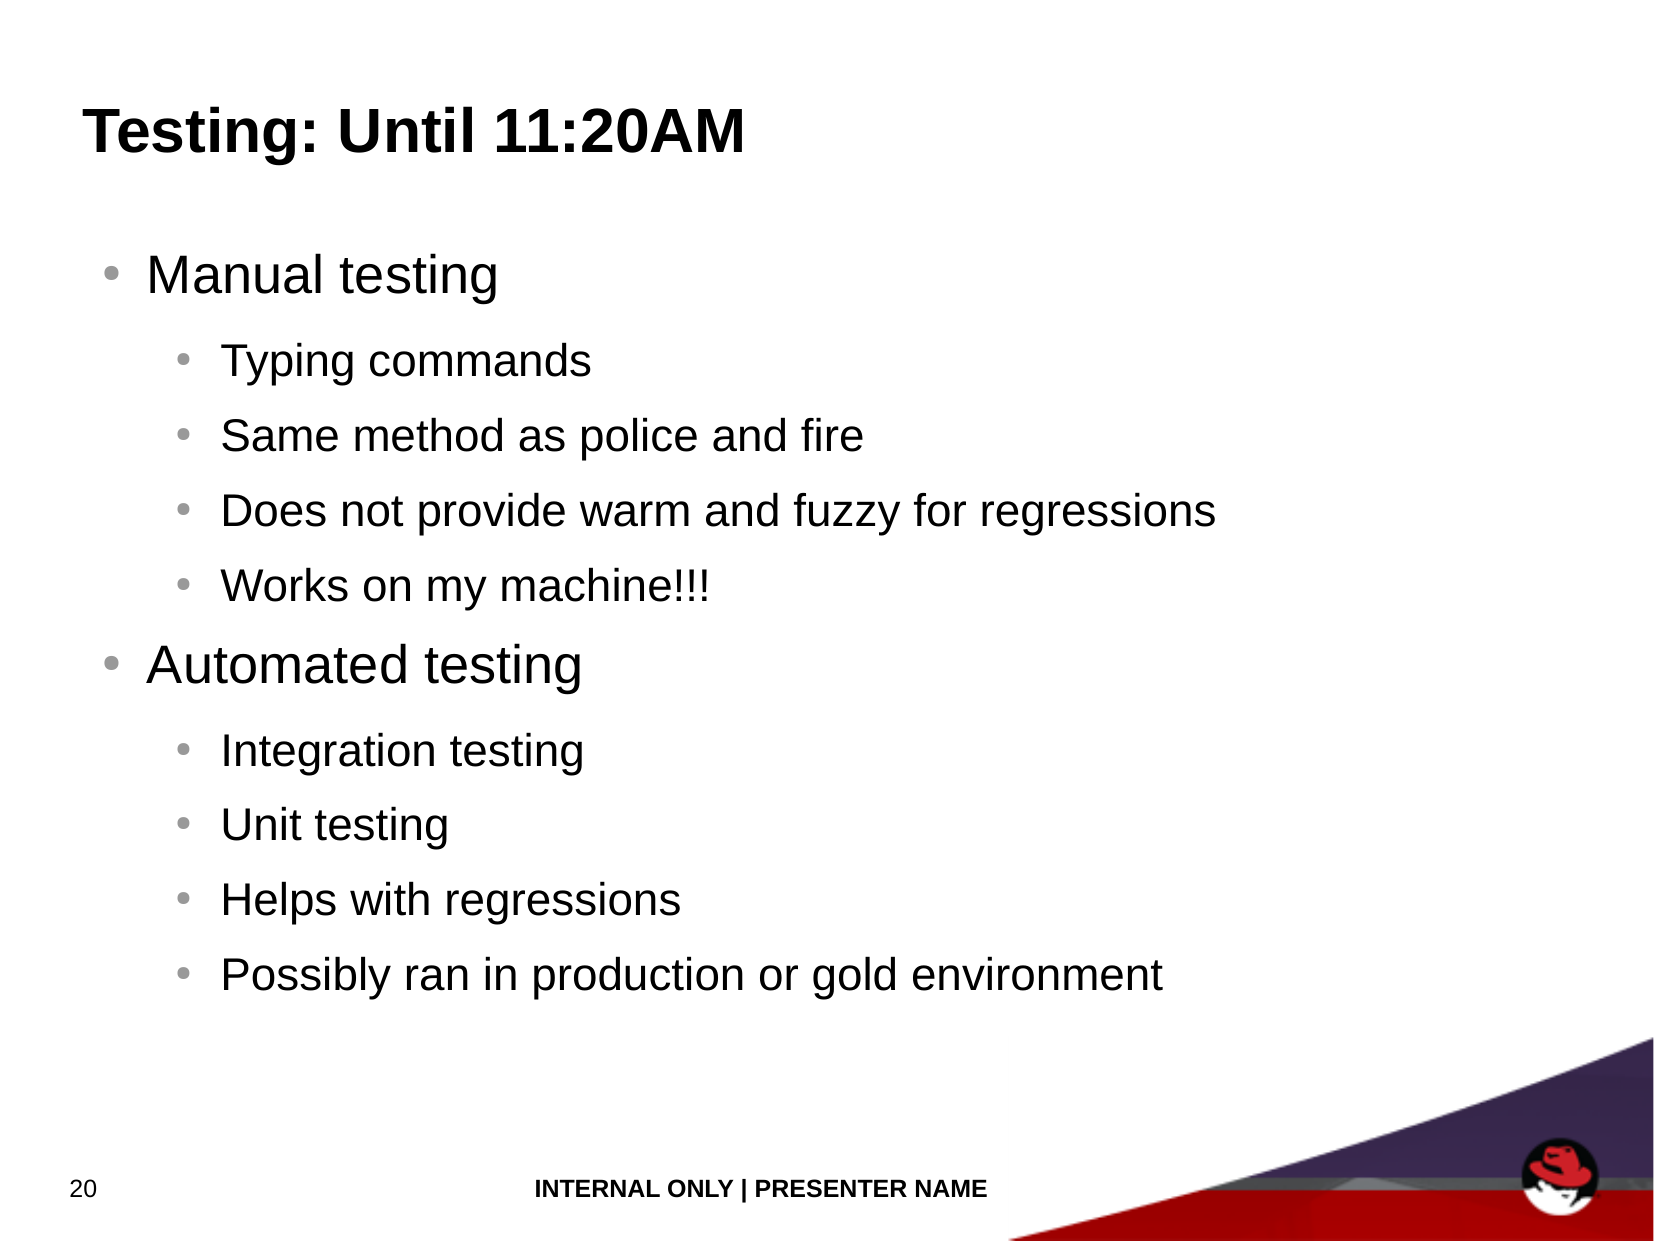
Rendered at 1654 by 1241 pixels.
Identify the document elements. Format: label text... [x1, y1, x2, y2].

picture [1007, 1036, 1654, 1241]
list Manual testing Typing commands Same method as police and fire Does not provide warm and fuzzy for regressions Works on my machine!!! Automated testing Integration testing Unit testing Helps with regressions Possibly ran in production or gold environment [86, 244, 1576, 1039]
title Testing: Until 11:20AM [82, 37, 1571, 226]
